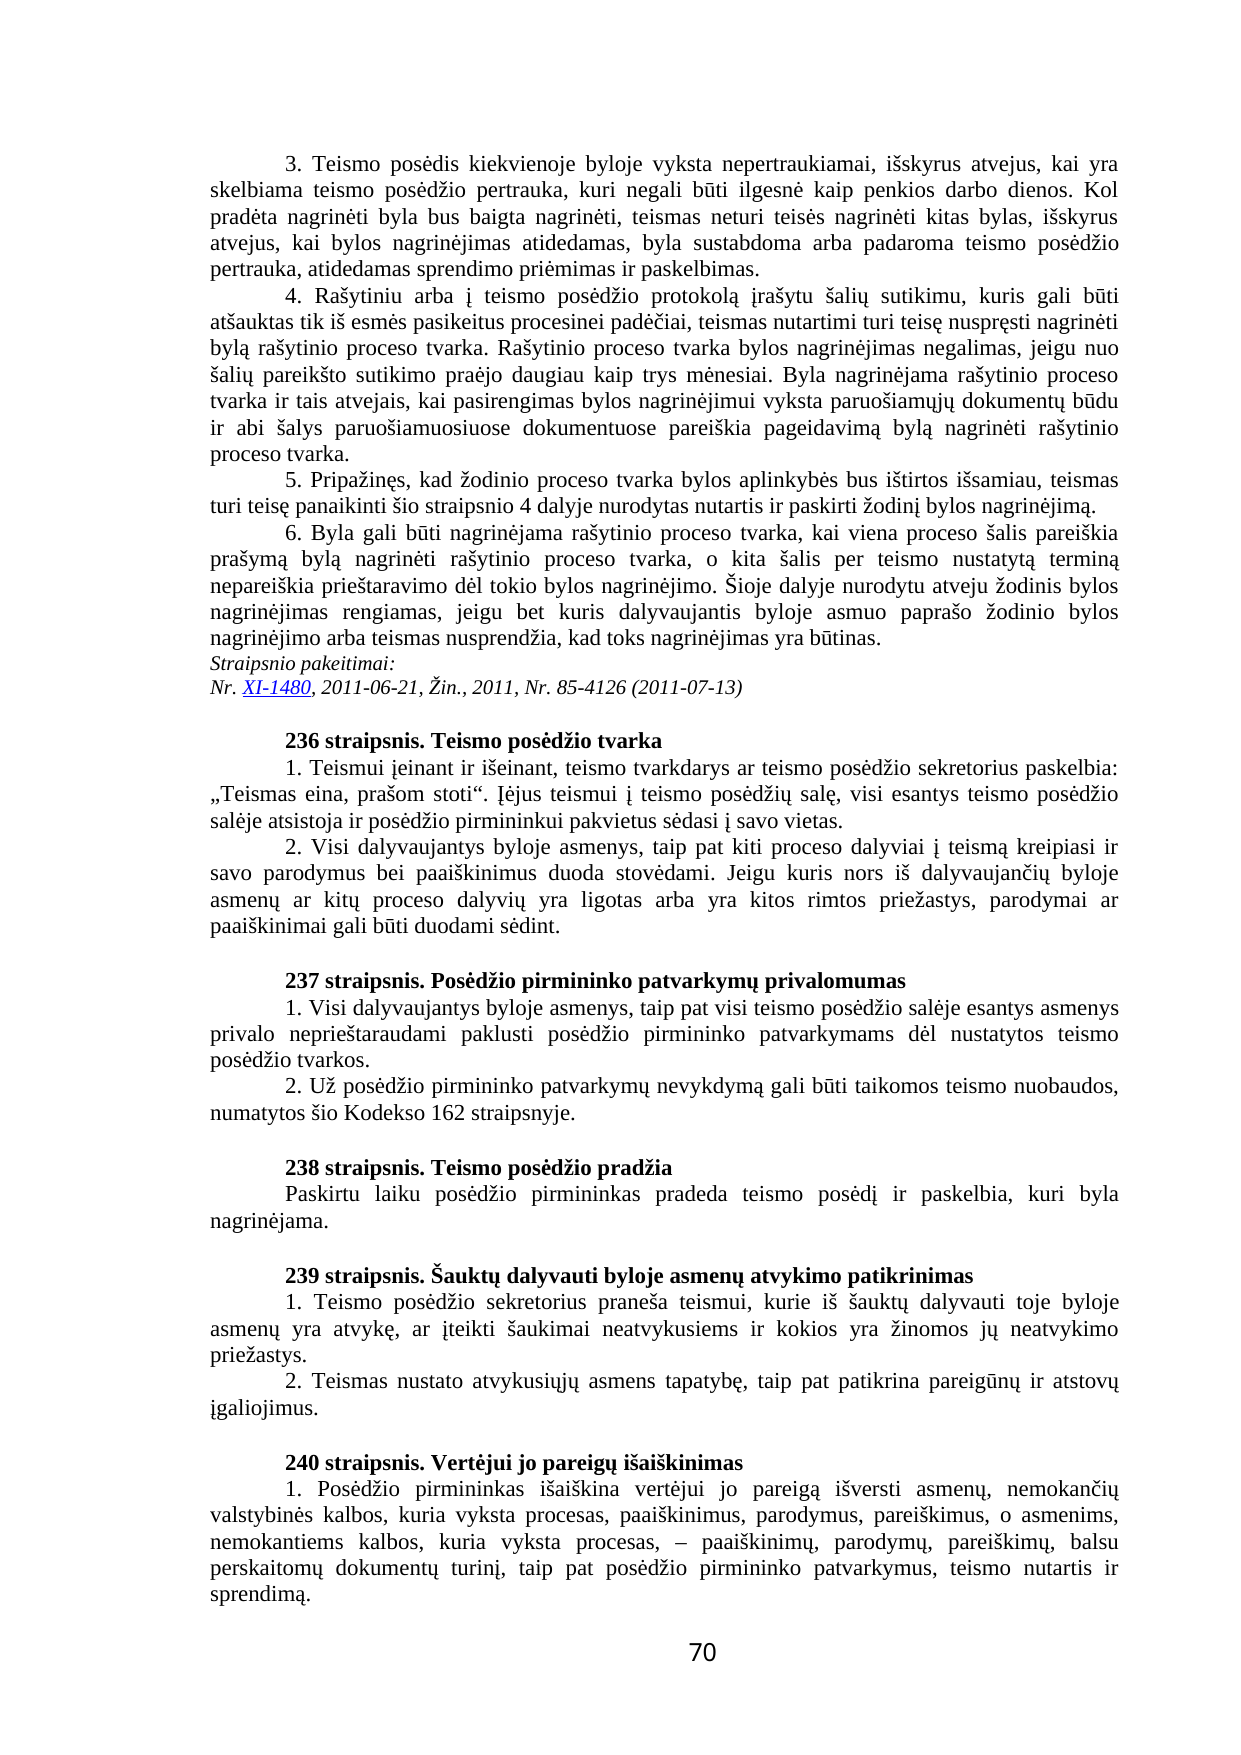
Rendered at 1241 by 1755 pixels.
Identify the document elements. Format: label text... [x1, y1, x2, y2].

text 2. Už posėdžio pirmininko patvarkymų nevykdymą gali būti taikomos teismo nuobaudos, numatytos šio Kodekso 162 straipsnyje. [210, 1073, 1120, 1125]
text 5. Pripažinęs, kad žodinio proceso tvarka bylos aplinkybės bus ištirtos išsamiau, teismas turi teisę panaikinti šio straipsnio 4 dalyje nurodytas nutartis ir paskirti žodinį bylos nagrinėjimą. [210, 466, 1120, 519]
text 2. Visi dalyvaujantys byloje asmenys, taip pat kiti proceso dalyviai į teismą kreipiasi ir savo parodymus bei paaiškinimus duoda stovėdami. Jeigu kuris nors iš dalyvaujančių byloje asmenų ar kitų proceso dalyvių yra ligotas arba yra kitos rimtos priežastys, parodymai ar paaiškinimai gali būti duodami sėdint. [210, 833, 1120, 938]
text 1. Teismo posėdžio sekretorius praneša teismui, kurie iš šauktų dalyvauti toje byloje asmenų yra atvykę, ar įteikti šaukimai neatvykusiems ir kokios yra žinomos jų neatvykimo priežastys. [210, 1288, 1120, 1367]
text 2. Teismas nustato atvykusiųjų asmens tapatybę, taip pat patikrina pareigūnų ir atstovų įgaliojimus. [210, 1367, 1120, 1420]
text Paskirtu laiku posėdžio pirmininkas pradeda teismo posėdį ir paskelbia, kuri byla nagrinėjama. [210, 1180, 1120, 1233]
text 1. Visi dalyvaujantys byloje asmenys, taip pat visi teismo posėdžio salėje esantys asmenys privalo neprieštaraudami paklusti posėdžio pirmininko patvarkymams dėl nustatytos teismo posėdžio tvarkos. [210, 993, 1120, 1073]
text 6. Byla gali būti nagrinėjama rašytinio proceso tvarka, kai viena proceso šalis pareiškia prašymą bylą nagrinėti rašytinio proceso tvarka, o kita šalis per teismo nustatytą terminą nepareiškia prieštaravimo dėl tokio bylos nagrinėjimo. Šioje dalyje nurodytu atveju žodinis bylos nagrinėjimas rengiamas, jeigu bet kuris dalyvaujantis byloje asmuo paprašo žodinio bylos nagrinėjimo arba teismas nusprendžia, kad toks nagrinėjimas yra būtinas. [210, 519, 1120, 651]
text 3. Teismo posėdis kiekvienoje byloje vyksta nepertraukiamai, išskyrus atvejus, kai yra skelbiama teismo posėdžio pertrauka, kuri negali būti ilgesnė kaip penkios darbo dienos. Kol pradėta nagrinėti byla bus baigta nagrinėti, teismas neturi teisės nagrinėti kitas bylas, išskyrus atvejus, kai bylos nagrinėjimas atidedamas, byla sustabdoma arba padaroma teismo posėdžio pertrauka, atidedamas sprendimo priėmimas ir paskelbimas. [210, 150, 1120, 282]
text 1. Teismui įeinant ir išeinant, teismo tvarkdarys ar teismo posėdžio sekretorius paskelbia: „Teismas eina, prašom stoti“. Įėjus teismui į teismo posėdžių salę, visi esantys teismo posėdžio salėje atsistoja ir posėdžio pirmininkui pakvietus sėdasi į savo vietas. [210, 754, 1120, 833]
text 240 straipsnis. Vertėjui jo pareigų išaiškinimas [210, 1449, 1120, 1475]
text 238 straipsnis. Teismo posėdžio pradžia [210, 1154, 1120, 1180]
text 237 straipsnis. Posėdžio pirmininko patvarkymų privalomumas [285, 967, 1120, 993]
text 1. Posėdžio pirmininkas išaiškina vertėjui jo pareigą išversti asmenų, nemokančių valstybinės kalbos, kuria vyksta procesas, paaiškinimus, parodymus, pareiškimus, o asmenims, nemokantiems kalbos, kuria vyksta procesas, – paaiškinimų, parodymų, pareiškimų, balsu perskaitomų dokumentų turinį, taip pat posėdžio pirmininko patvarkymus, teismo nutartis ir sprendimą. [210, 1475, 1120, 1607]
text Straipsnio pakeitimai: [210, 651, 1120, 675]
text 236 straipsnis. Teismo posėdžio tvarka [210, 728, 1120, 754]
text 239 straipsnis. Šauktų dalyvauti byloje asmenų atvykimo patikrinimas [210, 1262, 1120, 1288]
text 4. Rašytiniu arba į teismo posėdžio protokolą įrašytu šalių sutikimu, kuris gali būti atšauktas tik iš esmės pasikeitus procesinei padėčiai, teismas nutartimi turi teisę nuspręsti nagrinėti bylą rašytinio proceso tvarka. Rašytinio proceso tvarka bylos nagrinėjimas negalimas, jeigu nuo šalių pareikšto sutikimo praėjo daugiau kaip trys mėnesiai. Byla nagrinėjama rašytinio proceso tvarka ir tais atvejais, kai pasirengimas bylos nagrinėjimui vyksta paruošiamųjų dokumentų būdu ir abi šalys paruošiamuosiuose dokumentuose pareiškia pageidavimą bylą nagrinėti rašytinio proceso tvarka. [210, 282, 1120, 466]
text Nr. XI-1480, 2011-06-21, Žin., 2011, Nr. 85-4126 (2011-07-13) [210, 675, 1120, 699]
